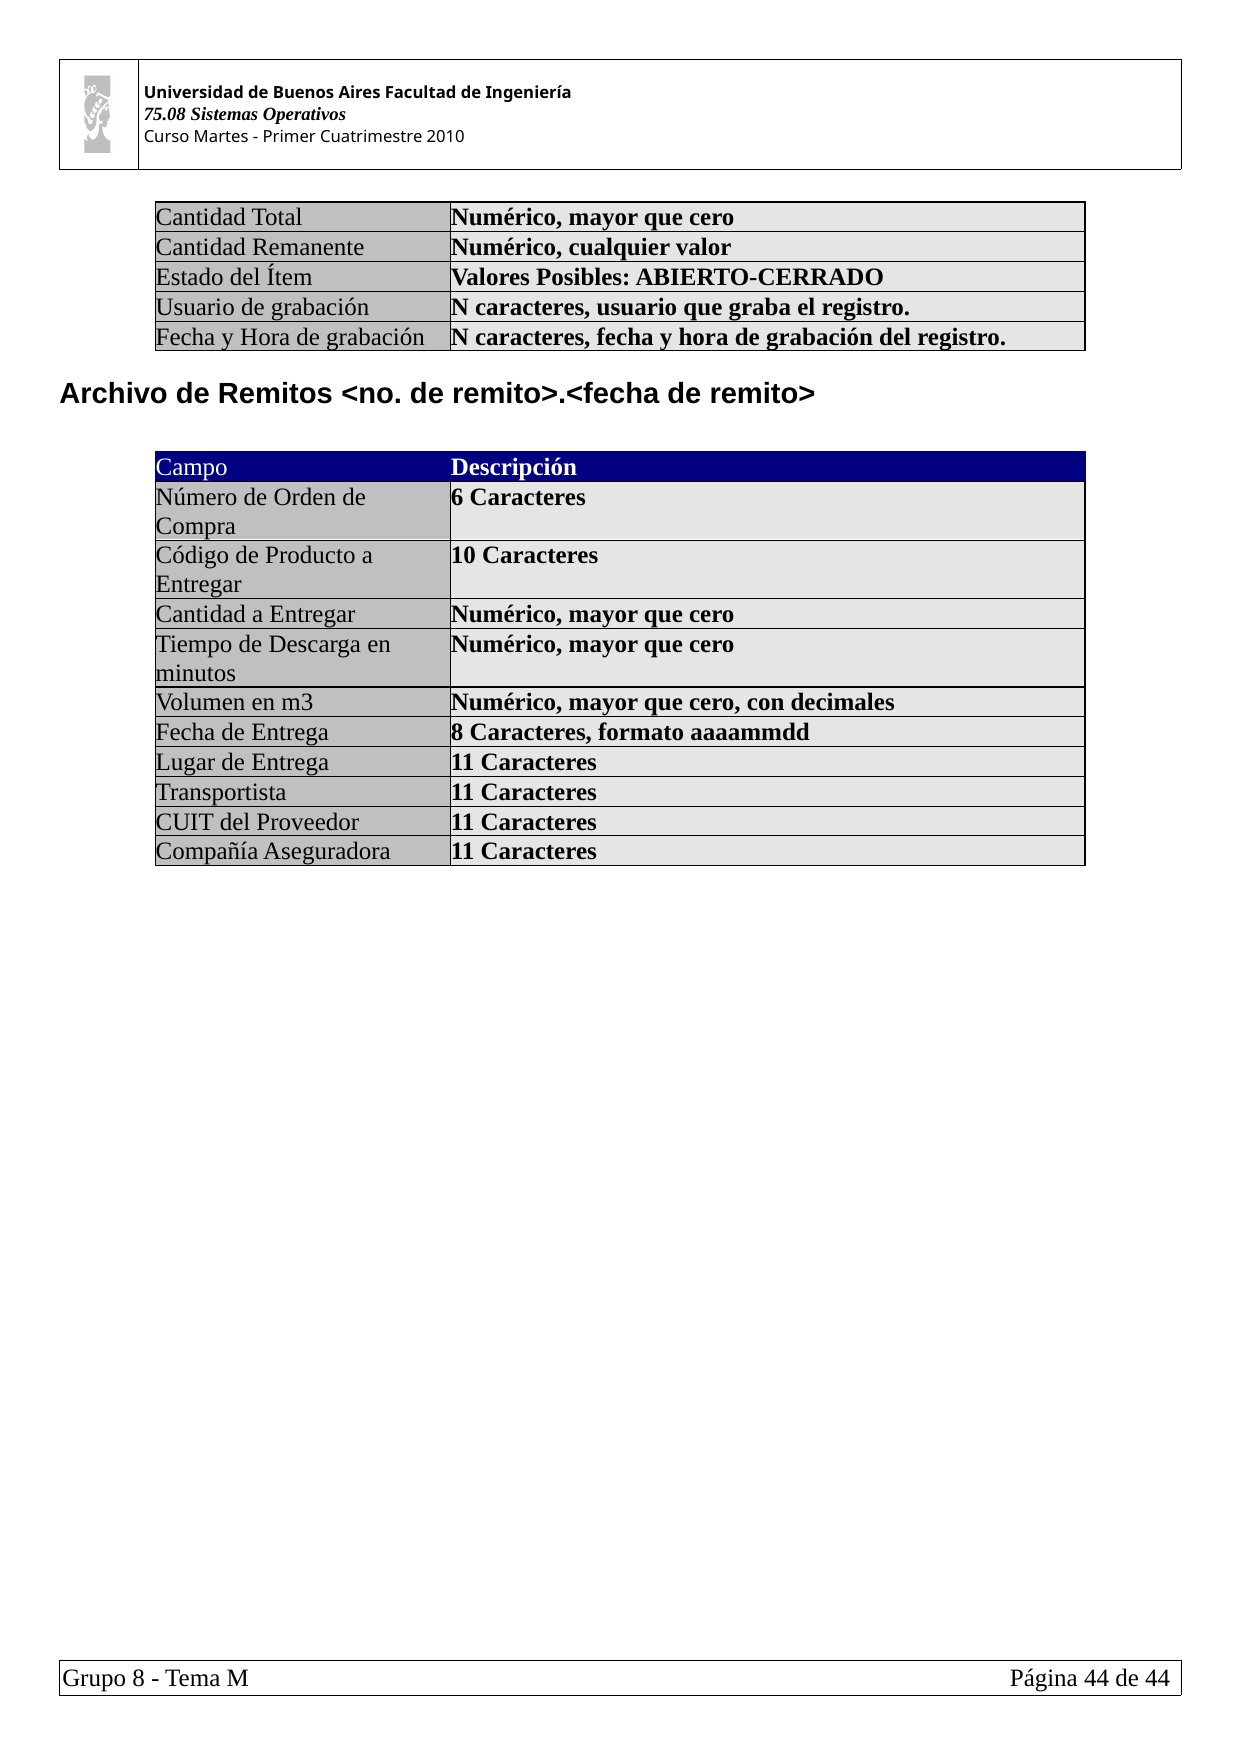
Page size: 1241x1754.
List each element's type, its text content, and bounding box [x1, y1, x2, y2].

table_cell Numérico, mayor que cero [451, 629, 1084, 686]
table_cell Valores Posibles: ABIERTO-CERRADO [451, 262, 1084, 291]
table_cell Código de Producto a Entregar [156, 541, 450, 598]
table_cell Cantidad a Entregar [156, 599, 450, 628]
table_cell Fecha y Hora de grabación [156, 322, 450, 350]
table_cell 11 Caracteres [451, 747, 1084, 776]
table_cell 11 Caracteres [451, 836, 1084, 865]
table_cell Transportista [156, 777, 450, 806]
table_cell Volumen en m3 [156, 688, 450, 716]
table_cell Cantidad Total [156, 203, 450, 231]
table_cell 8 Caracteres, formato aaaammdd [451, 717, 1084, 746]
table_cell Tiempo de Descarga en minutos [156, 629, 450, 686]
table_cell CUIT del Proveedor [156, 807, 450, 835]
picture [83, 73, 114, 155]
table_cell Número de Orden de Compra [156, 482, 450, 539]
table_header Campo [156, 452, 450, 481]
table_cell 6 Caracteres [451, 482, 1084, 539]
table_cell Numérico, cualquier valor [451, 232, 1084, 261]
table_cell Estado del Ítem [156, 262, 450, 291]
table_cell 11 Caracteres [451, 807, 1084, 835]
table_cell Usuario de grabación [156, 292, 450, 321]
table_cell 10 Caracteres [451, 541, 1084, 598]
table_header Descripción [451, 452, 1084, 481]
table_cell Compañía Aseguradora [156, 836, 450, 865]
table_cell Cantidad Remanente [156, 232, 450, 261]
table_cell Numérico, mayor que cero, con decimales [451, 688, 1084, 716]
table_cell Fecha de Entrega [156, 717, 450, 746]
table_cell Numérico, mayor que cero [451, 599, 1084, 628]
table_cell Numérico, mayor que cero [451, 203, 1084, 231]
table_cell 11 Caracteres [451, 777, 1084, 806]
table_cell Lugar de Entrega [156, 747, 450, 776]
table_cell N caracteres, usuario que graba el registro. [451, 292, 1084, 321]
table_cell N caracteres, fecha y hora de grabación del registro. [451, 322, 1084, 350]
subtitle Archivo de Remitos <no. de remito>.<fecha de remito> [59, 376, 1181, 410]
